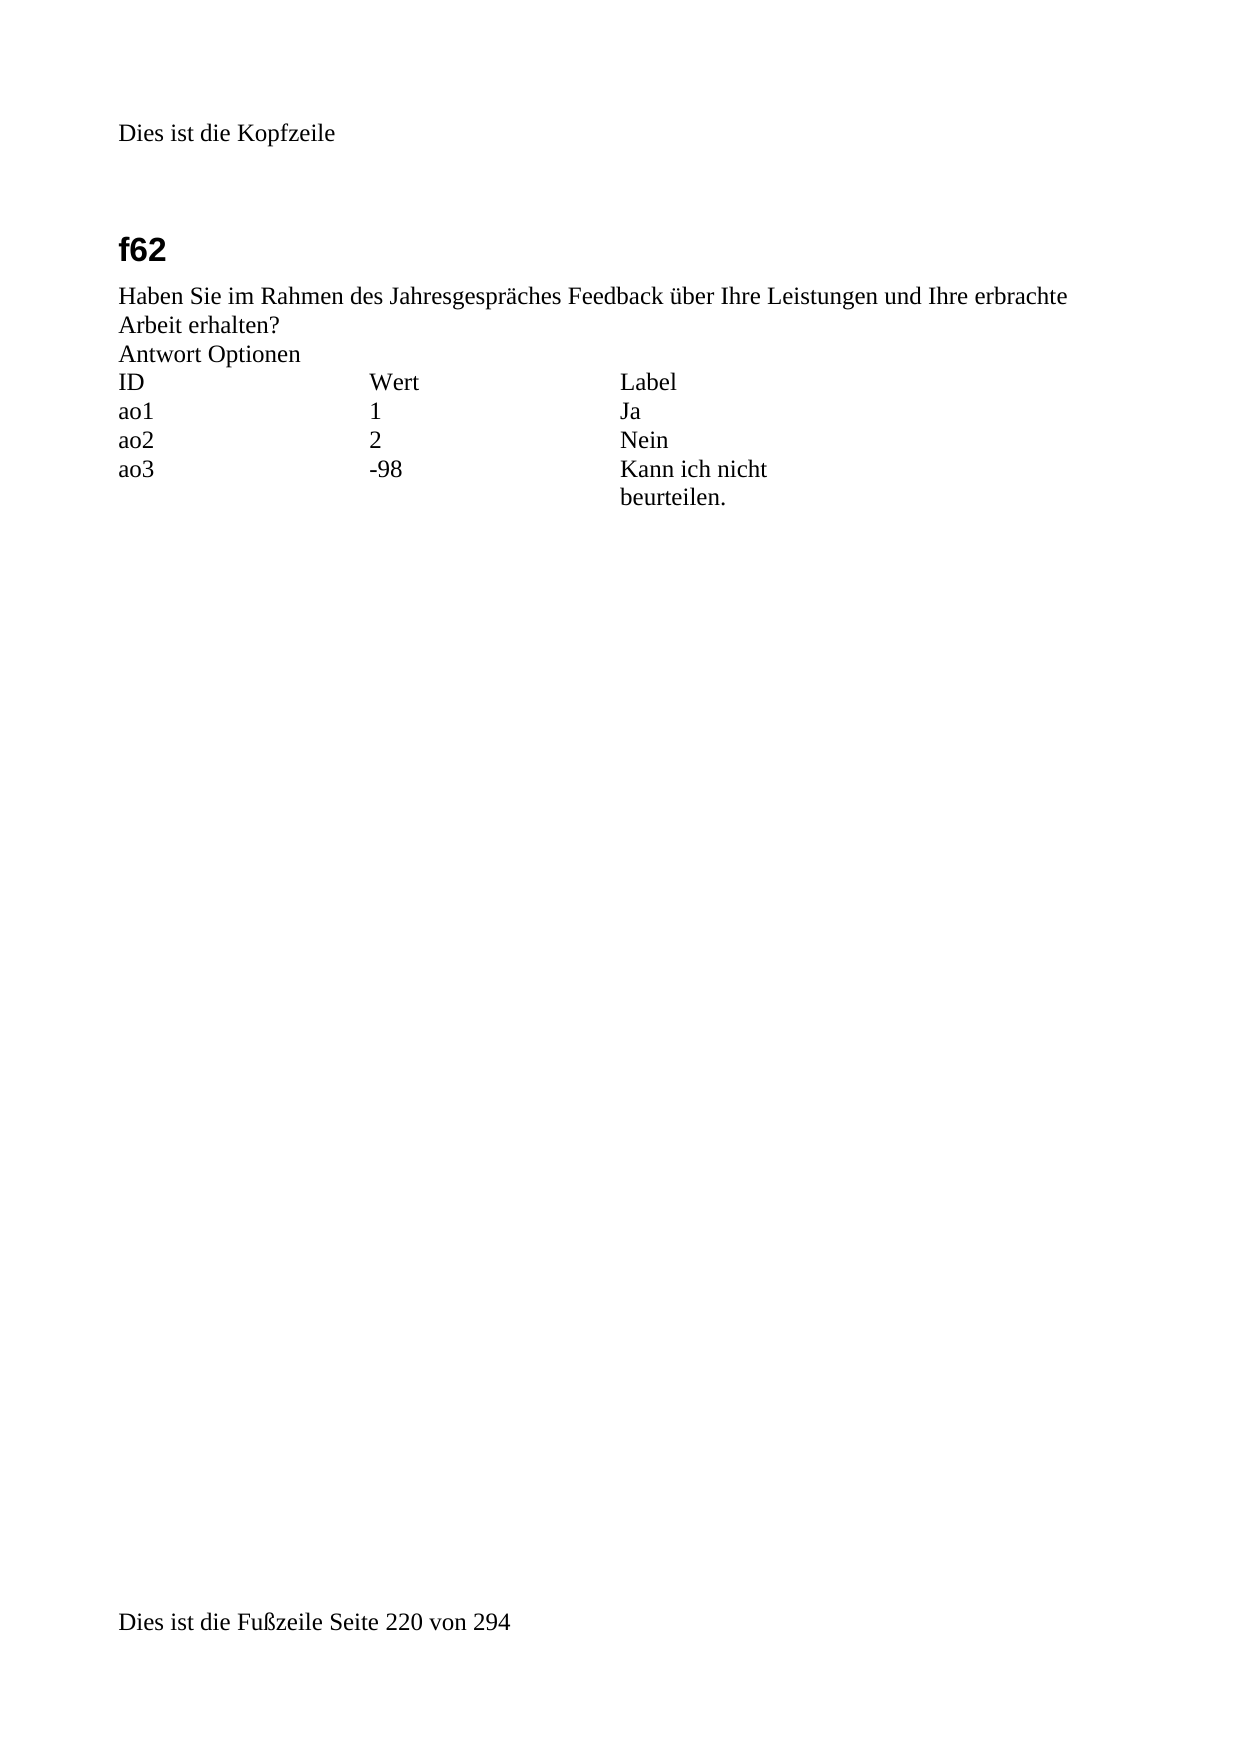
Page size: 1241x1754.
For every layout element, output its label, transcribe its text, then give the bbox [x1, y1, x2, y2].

table_cell ao1 [118, 396, 369, 425]
table_cell 2 [369, 425, 620, 454]
table_header Label [620, 368, 871, 396]
table_header ID [118, 368, 369, 396]
table_cell Ja [620, 396, 871, 425]
table_cell ao3 [118, 454, 369, 511]
table_cell 1 [369, 396, 620, 425]
table_cell ao2 [118, 425, 369, 454]
table_cell -98 [369, 454, 620, 511]
table_cell Nein [620, 425, 871, 454]
text Antwort Optionen [118, 339, 1122, 367]
table_header Wert [369, 368, 620, 396]
subtitle f62 [118, 230, 1122, 269]
table_cell Kann ich nicht beurteilen. [620, 454, 871, 511]
text Haben Sie im Rahmen des Jahresgespräches Feedback über Ihre Leistungen und Ihre erbrachte Arbeit erhalten? [118, 281, 1122, 339]
